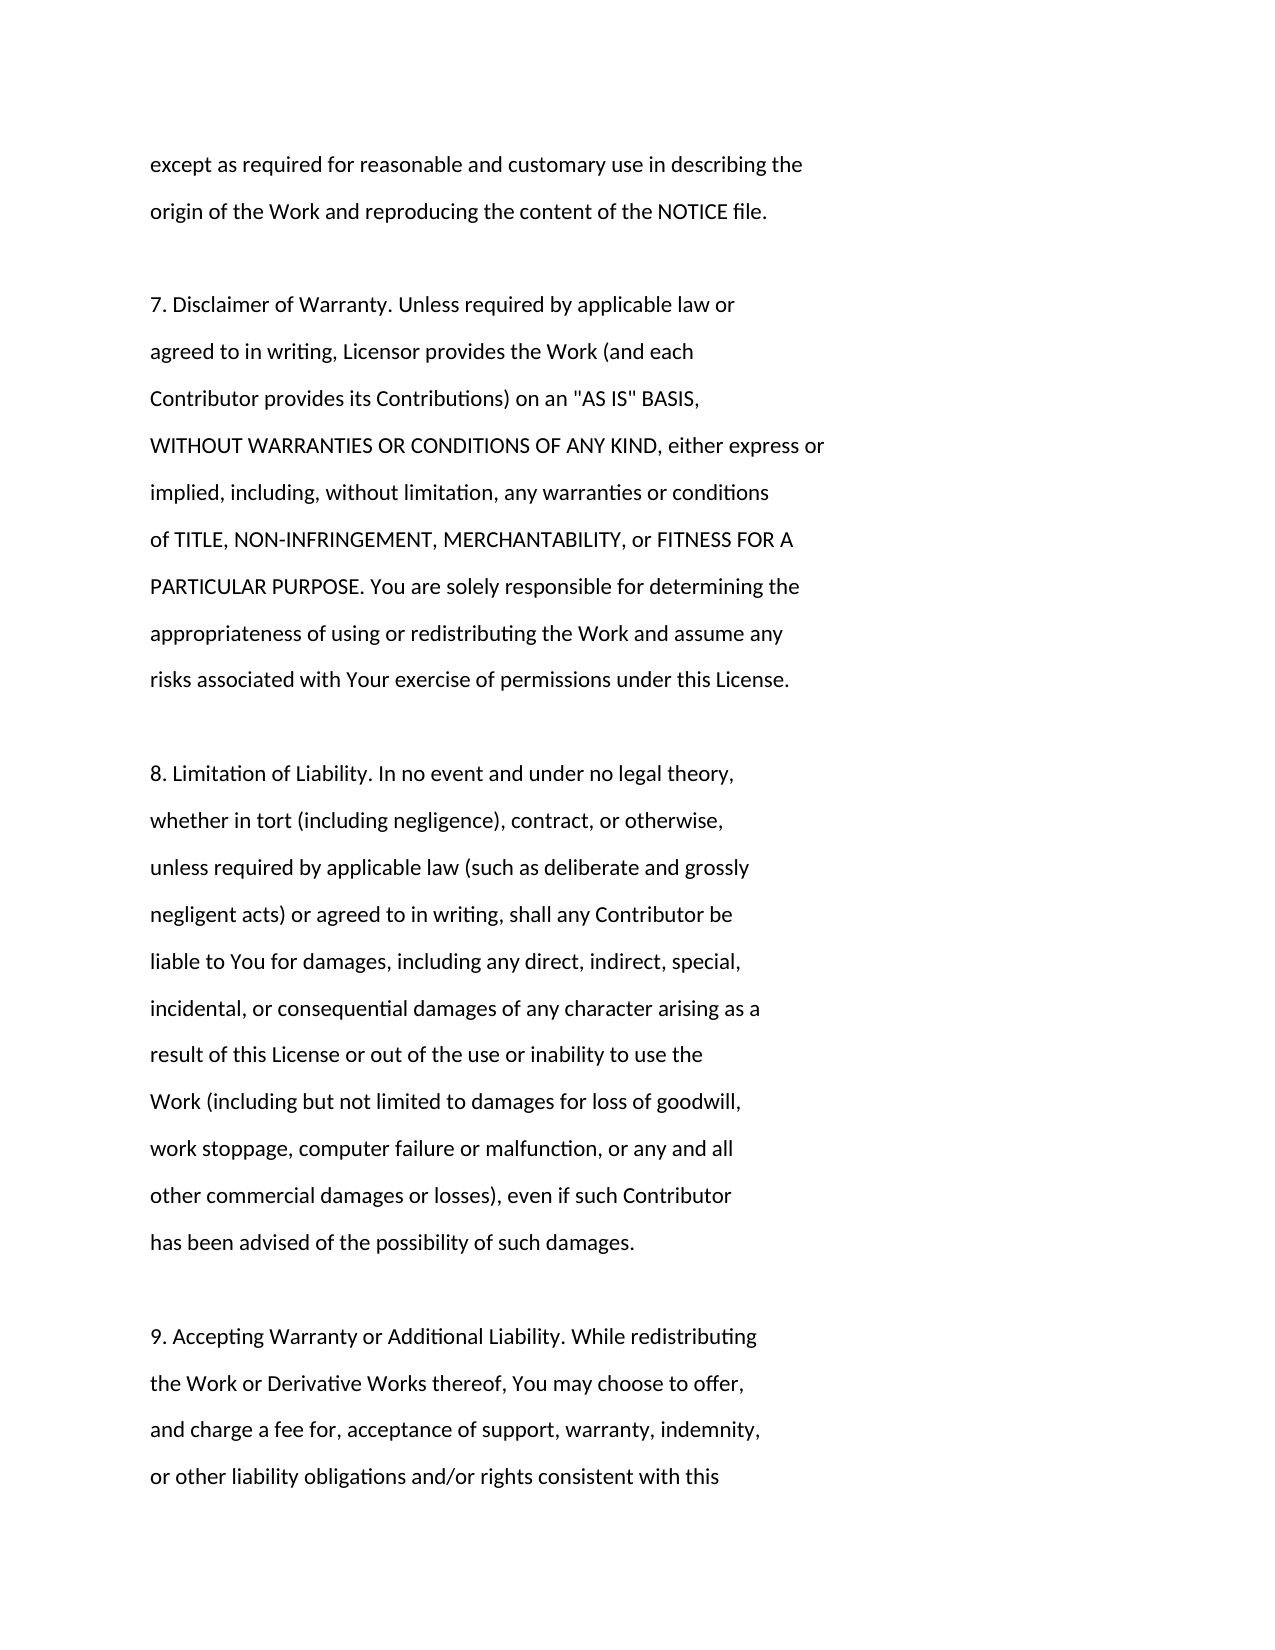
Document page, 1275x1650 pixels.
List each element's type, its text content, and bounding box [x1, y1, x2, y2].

text agreed to in writing, Licensor provides the Work (and each [150, 337, 1125, 366]
text or other liability obligations and/or rights consistent with this [150, 1462, 1125, 1491]
text WITHOUT WARRANTIES OR CONDITIONS OF ANY KIND, either express or [150, 431, 1125, 459]
text incidental, or consequential damages of any character arising as a [150, 994, 1125, 1022]
text other commercial damages or losses), even if such Contributor [150, 1181, 1125, 1209]
text and charge a fee for, acceptance of support, warranty, indemnity, [150, 1416, 1125, 1444]
text appropriateness of using or redistributing the Work and assume any [150, 619, 1125, 647]
text except as required for reasonable and customary use in describing the [150, 150, 1125, 178]
text of TITLE, NON-INFRINGEMENT, MERCHANTABILITY, or FITNESS FOR A [150, 525, 1125, 553]
text the Work or Derivative Works thereof, You may choose to offer, [150, 1369, 1125, 1397]
text 9. Accepting Warranty or Additional Liability. While redistributing [150, 1322, 1125, 1350]
text result of this License or out of the use or inability to use the [150, 1041, 1125, 1069]
text negligent acts) or agreed to in writing, shall any Contributor be [150, 900, 1125, 928]
text whether in tort (including negligence), contract, or otherwise, [150, 806, 1125, 834]
text work stoppage, computer failure or malfunction, or any and all [150, 1134, 1125, 1162]
text origin of the Work and reproducing the content of the NOTICE file. [150, 197, 1125, 225]
text liable to You for damages, including any direct, indirect, special, [150, 947, 1125, 975]
text PARTICULAR PURPOSE. You are solely responsible for determining the [150, 572, 1125, 600]
text implied, including, without limitation, any warranties or conditions [150, 478, 1125, 506]
text 7. Disclaimer of Warranty. Unless required by applicable law or [150, 291, 1125, 319]
text risks associated with Your exercise of permissions under this License. [150, 666, 1125, 694]
text 8. Limitation of Liability. In no event and under no legal theory, [150, 759, 1125, 787]
text unless required by applicable law (such as deliberate and grossly [150, 853, 1125, 881]
text Contributor provides its Contributions) on an "AS IS" BASIS, [150, 384, 1125, 412]
text has been advised of the possibility of such damages. [150, 1228, 1125, 1256]
text Work (including but not limited to damages for loss of goodwill, [150, 1087, 1125, 1116]
